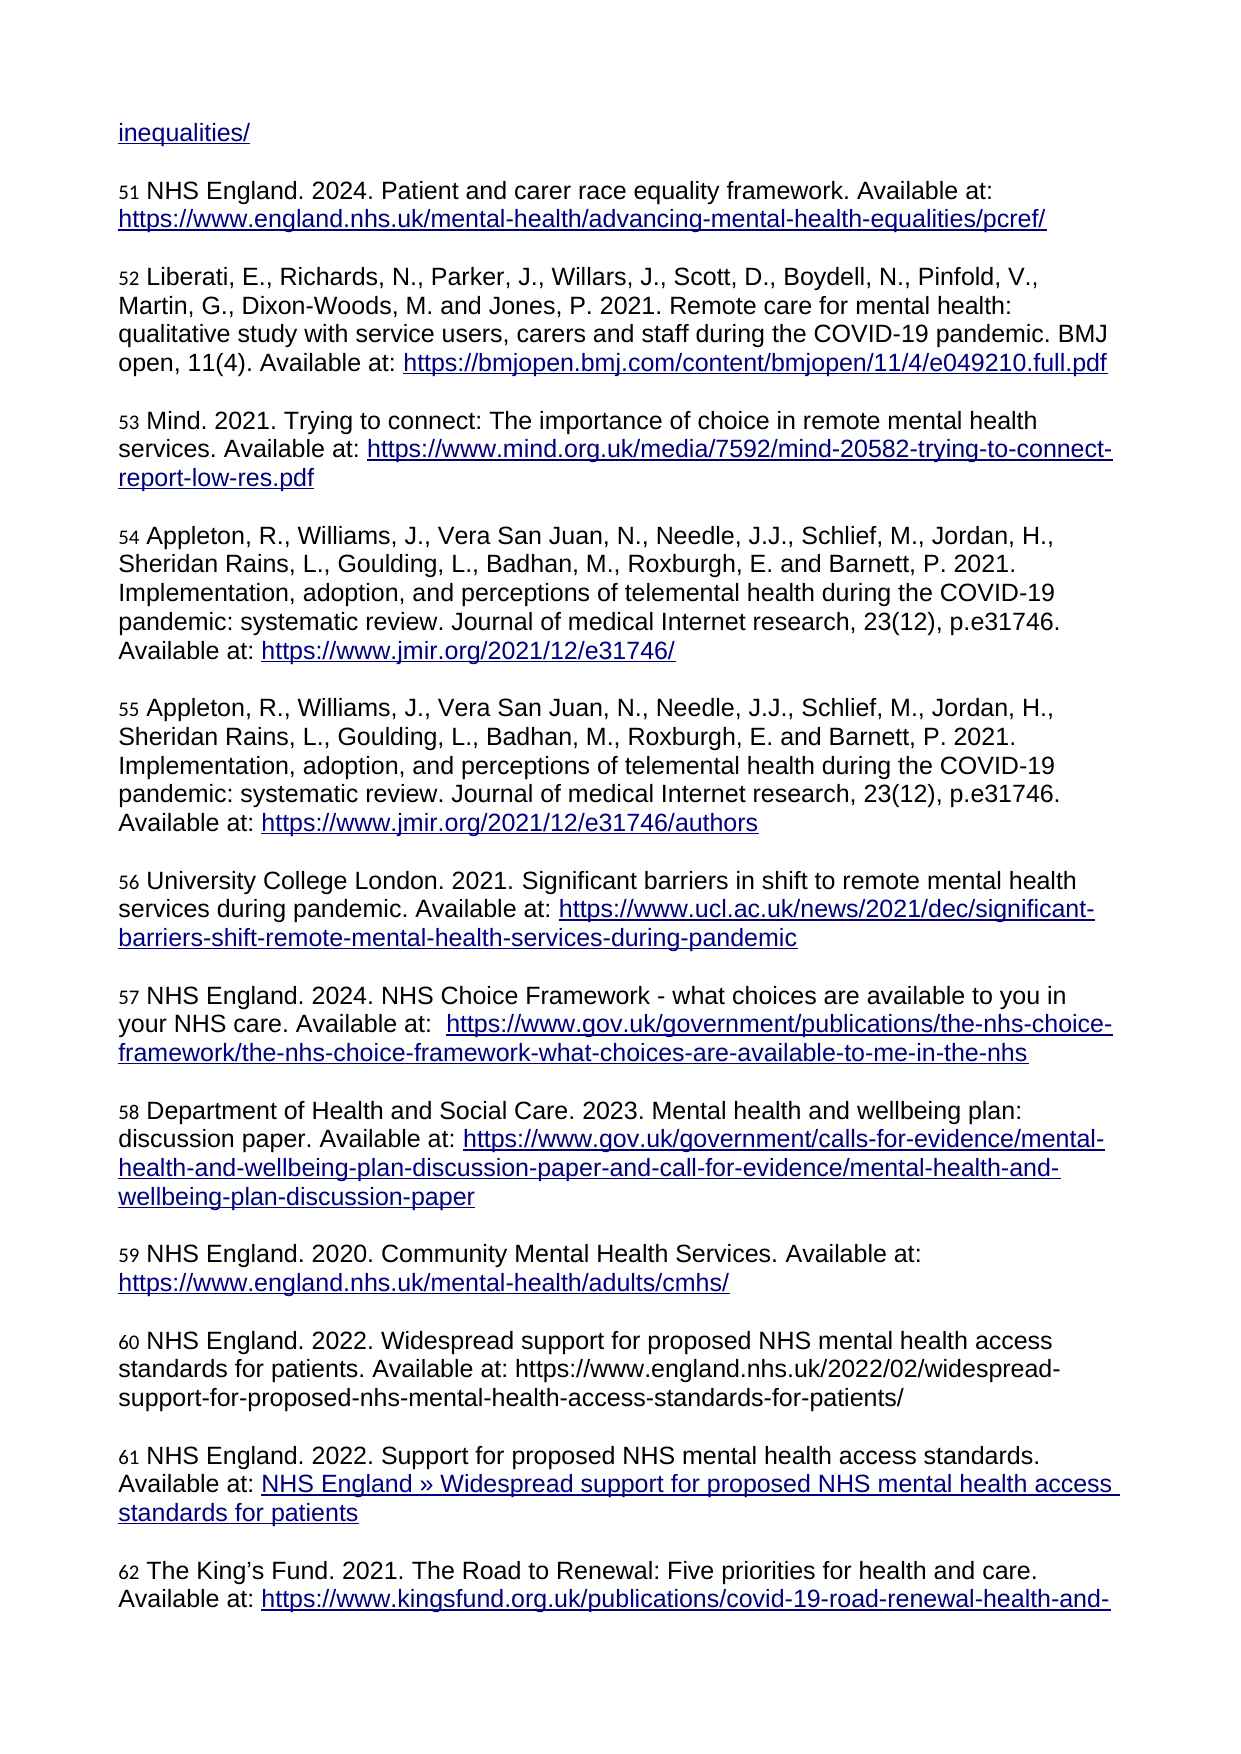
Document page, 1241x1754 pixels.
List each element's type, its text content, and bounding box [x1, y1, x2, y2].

text NHS England. 2024. NHS Choice Framework - what choices are available to you in your NHS care. Available at: https://www.gov.uk/government/publications/the-nhs-choice-framework/the-nhs-choice-framework-what-choices-are-available-to-me-in-the-nhs [118, 981, 1122, 1067]
text Liberati, E., Richards, N., Parker, J., Willars, J., Scott, D., Boydell, N., Pinfold, V., Martin, G., Dixon-Woods, M. and Jones, P. 2021. Remote care for mental health: qualitative study with service users, carers and staff during the COVID-19 pandemic. BMJ open, 11(4). Available at: https://bmjopen.bmj.com/content/bmjopen/11/4/e049210.full.pdf [118, 262, 1122, 377]
text NHS England. 2022. Support for proposed NHS mental health access standards. Available at: NHS England » Widespread support for proposed NHS mental health access standards for patients [118, 1441, 1122, 1527]
text University College London. 2021. Significant barriers in shift to remote mental health services during pandemic. Available at: https://www.ucl.ac.uk/news/2021/dec/significant-barriers-shift-remote-mental-health-services-during-pandemic [118, 866, 1122, 952]
text Mind. 2021. Trying to connect: The importance of choice in remote mental health services. Available at: https://www.mind.org.uk/media/7592/mind-20582-trying-to-connect-report-low-res.pdf [118, 406, 1122, 492]
text The King’s Fund. 2021. The Road to Renewal: Five priorities for health and care. Available at: https://www.kingsfund.org.uk/publications/covid-19-road-renewal-health-and- [118, 1556, 1122, 1613]
text inequalities/ [118, 118, 1122, 147]
list NHS England. 2022. Widespread support for proposed NHS mental health access standards for patients. Available at: https://www.england.nhs.uk/2022/02/widespread-support-for-proposed-nhs-mental-health-access-standards-for-patients/ [118, 1326, 1122, 1412]
text NHS England. 2020. Community Mental Health Services. Available at: https://www.england.nhs.uk/mental-health/adults/cmhs/ [118, 1239, 1122, 1297]
text Department of Health and Social Care. 2023. Mental health and wellbeing plan: discussion paper. Available at: https://www.gov.uk/government/calls-for-evidence/mental-health-and-wellbeing-plan-discussion-paper-and-call-for-evidence/mental-health-and-wellbeing-plan-discussion-paper [118, 1096, 1122, 1211]
text Appleton, R., Williams, J., Vera San Juan, N., Needle, J.J., Schlief, M., Jordan, H., Sheridan Rains, L., Goulding, L., Badhan, M., Roxburgh, E. and Barnett, P. 2021. Implementation, adoption, and perceptions of telemental health during the COVID-19 pandemic: systematic review. Journal of medical Internet research, 23(12), p.e31746. Available at: https://www.jmir.org/2021/12/e31746/ [118, 521, 1122, 664]
text Appleton, R., Williams, J., Vera San Juan, N., Needle, J.J., Schlief, M., Jordan, H., Sheridan Rains, L., Goulding, L., Badhan, M., Roxburgh, E. and Barnett, P. 2021. Implementation, adoption, and perceptions of telemental health during the COVID-19 pandemic: systematic review. Journal of medical Internet research, 23(12), p.e31746. Available at: https://www.jmir.org/2021/12/e31746/authors [118, 693, 1122, 837]
text NHS England. 2024. Patient and carer race equality framework. Available at: https://www.england.nhs.uk/mental-health/advancing-mental-health-equalities/pcref/ [118, 176, 1122, 233]
